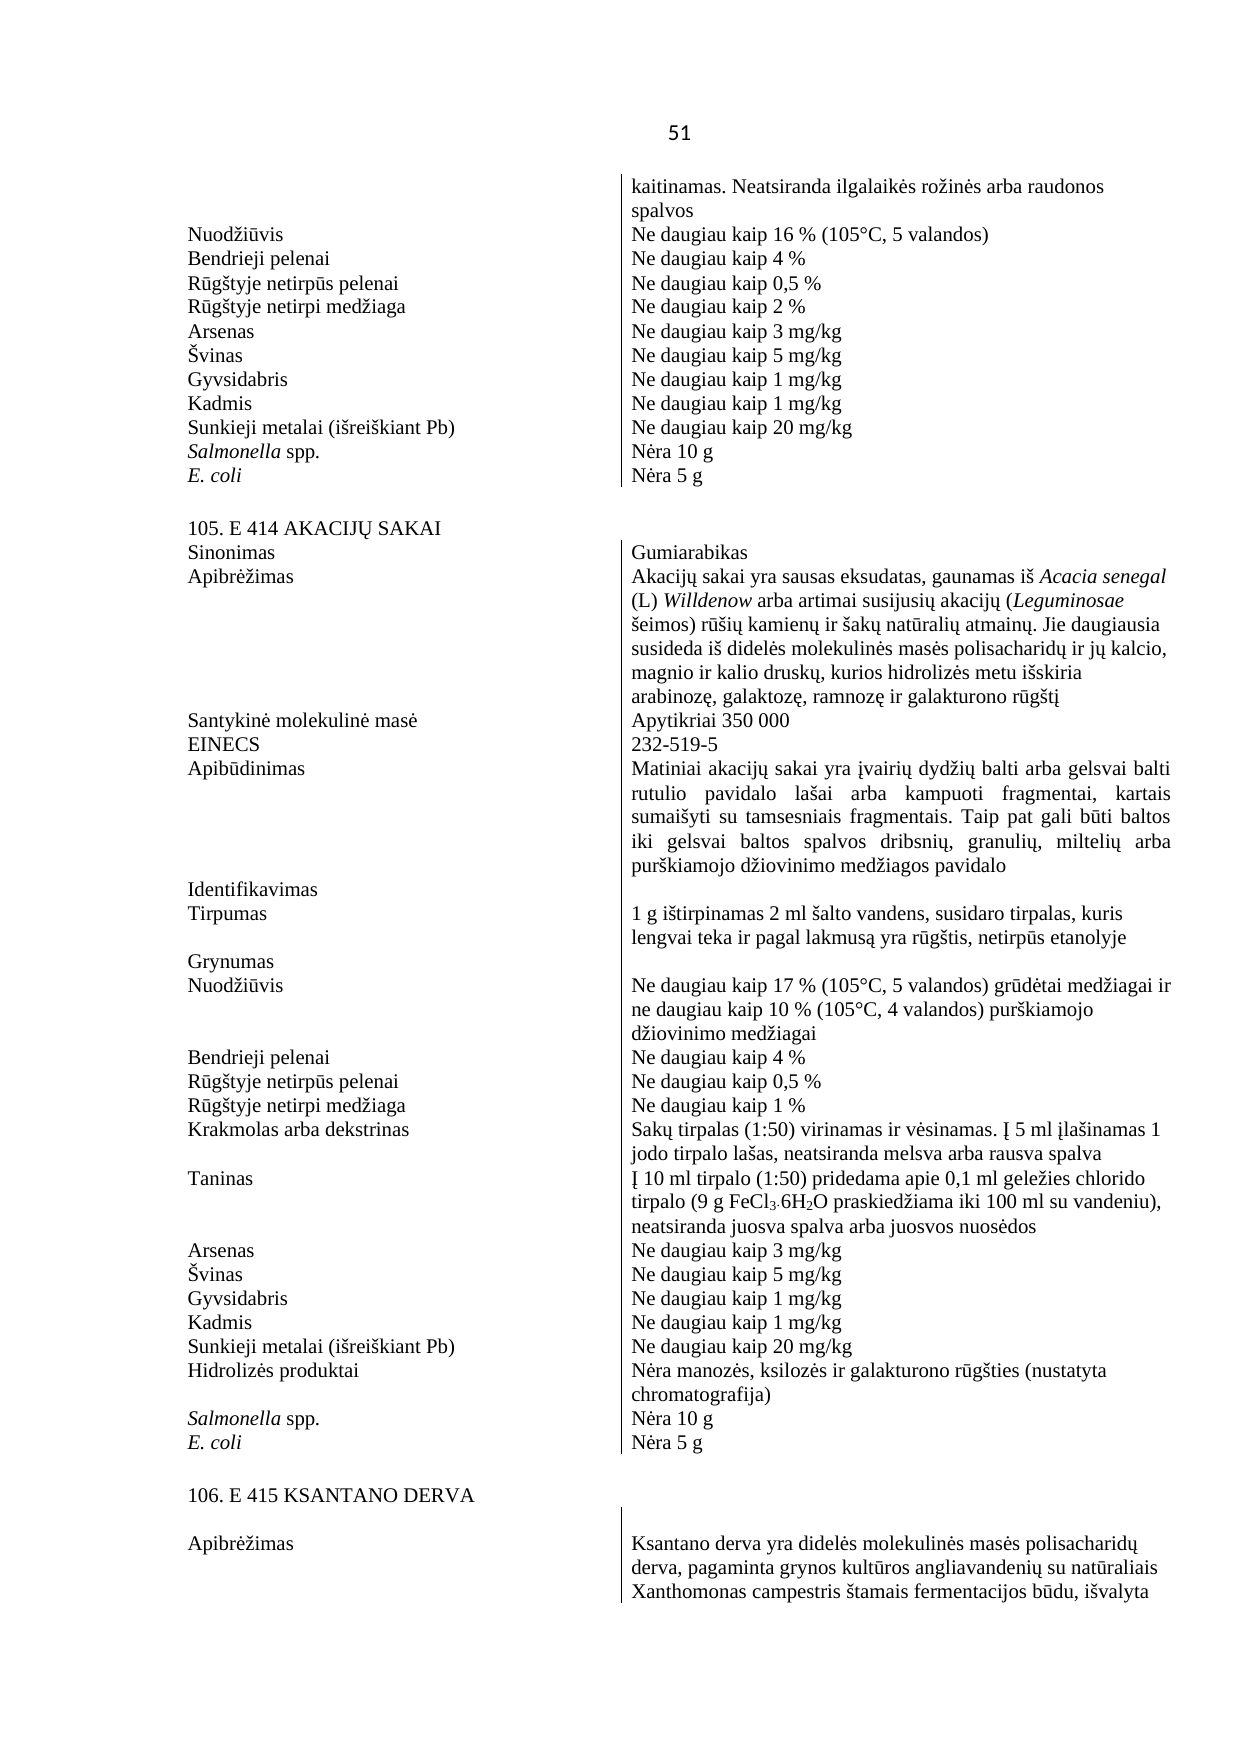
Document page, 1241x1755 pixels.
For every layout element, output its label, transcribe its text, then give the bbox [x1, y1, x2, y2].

table_cell Švinas [177, 1262, 621, 1286]
table_cell Nėra 5 g [622, 463, 1181, 487]
table_cell Rūgštyje netirpi medžiaga [177, 295, 621, 318]
table_cell Ne daugiau kaip 0,5 % [622, 270, 1181, 294]
table_cell Ne daugiau kaip 20 mg/kg [622, 415, 1181, 439]
table_cell Hidrolizės produktai [177, 1358, 621, 1406]
table_cell Apytikriai 350 000 [622, 708, 1181, 732]
table_cell Ne daugiau kaip 20 mg/kg [622, 1334, 1181, 1358]
table_cell EINECS [177, 732, 621, 756]
table_cell Ksantano derva yra didelės molekulinės masės polisacharidų derva, pagaminta grynos kultūros angliavandenių su natūraliais Xanthomonas campestris štamais fermentacijos būdu, išvalyta [622, 1531, 1181, 1603]
table_cell Rūgštyje netirpūs pelenai [177, 270, 621, 294]
table_cell Nuodžiūvis [177, 222, 621, 246]
table_cell 232-519-5 [622, 732, 1181, 756]
table_cell Ne daugiau kaip 2 % [622, 295, 1181, 318]
table_cell Sinonimas [177, 540, 621, 564]
table_header 105. E 414 AKACIJŲ SAKAI [177, 516, 1181, 540]
table_cell Ne daugiau kaip 1 % [622, 1093, 1181, 1117]
table_cell kaitinamas. Neatsiranda ilgalaikės rožinės arba raudonos spalvos [622, 174, 1181, 222]
table_cell Apibrėžimas [177, 1531, 621, 1603]
table_cell Taninas [177, 1165, 621, 1238]
table_cell Nėra 5 g [622, 1430, 1181, 1454]
table_cell Santykinė molekulinė masė [177, 708, 621, 732]
table_cell Gumiarabikas [622, 540, 1181, 564]
table_cell Kadmis [177, 391, 621, 415]
table_cell [177, 174, 621, 222]
table_cell 1 g ištirpinamas 2 ml šalto vandens, susidaro tirpalas, kuris lengvai teka ir pagal lakmusą yra rūgštis, netirpūs etanolyje [622, 901, 1181, 949]
table_cell Sunkieji metalai (išreiškiant Pb) [177, 1334, 621, 1358]
table_cell Arsenas [177, 319, 621, 343]
table_cell Ne daugiau kaip 3 mg/kg [622, 319, 1181, 343]
table_cell Rūgštyje netirpi medžiaga [177, 1093, 621, 1117]
table_cell Apibūdinimas [177, 756, 621, 877]
table_cell Švinas [177, 343, 621, 367]
table_cell Ne daugiau kaip 16 % (105°C, 5 valandos) [622, 222, 1181, 246]
table_cell Ne daugiau kaip 4 % [622, 246, 1181, 270]
table_cell Akacijų sakai yra sausas eksudatas, gaunamas iš Acacia senegal (L) Willdenow arba artimai susijusių akacijų (Leguminosae šeimos) rūšių kamienų ir šakų natūralių atmainų. Jie daugiausia susideda iš didelės molekulinės masės polisacharidų ir jų kalcio, magnio ir kalio druskų, kurios hidrolizės metu išskiria arabinozę, galaktozę, ramnozę ir galakturono rūgštį [622, 564, 1181, 708]
table_cell Ne daugiau kaip 3 mg/kg [622, 1238, 1181, 1262]
table_header 106. E 415 KSANTANO DERVA [177, 1483, 1181, 1507]
table_cell [622, 949, 1181, 973]
table_cell Ne daugiau kaip 17 % (105°C, 5 valandos) grūdėtai medžiagai ir ne daugiau kaip 10 % (105°C, 4 valandos) purškiamojo džiovinimo medžiagai [622, 973, 1181, 1045]
table_cell [177, 1507, 621, 1531]
table_cell Ne daugiau kaip 0,5 % [622, 1069, 1181, 1093]
table_cell Ne daugiau kaip 1 mg/kg [622, 367, 1181, 391]
table_cell Ne daugiau kaip 5 mg/kg [622, 1262, 1181, 1286]
table_cell Identifikavimas [177, 877, 621, 901]
table_cell Ne daugiau kaip 1 mg/kg [622, 1286, 1181, 1310]
table_cell Rūgštyje netirpūs pelenai [177, 1069, 621, 1093]
table_cell Ne daugiau kaip 4 % [622, 1045, 1181, 1069]
table_cell Gyvsidabris [177, 367, 621, 391]
table_cell Tirpumas [177, 901, 621, 949]
table_cell Ne daugiau kaip 5 mg/kg [622, 343, 1181, 367]
table_cell Nėra manozės, ksilozės ir galakturono rūgšties (nustatyta chromatografija) [622, 1358, 1181, 1406]
table_cell Arsenas [177, 1238, 621, 1262]
table_cell [622, 1507, 1181, 1531]
table_cell Salmonella spp. [177, 439, 621, 463]
table_cell Ne daugiau kaip 1 mg/kg [622, 391, 1181, 415]
table_cell Į 10 ml tirpalo (1:50) pridedama apie 0,1 ml geležies chlorido tirpalo (9 g FeCl3·6H2O praskiedžiama iki 100 ml su vandeniu), neatsiranda juosva spalva arba juosvos nuosėdos [622, 1165, 1181, 1238]
table_cell Sakų tirpalas (1:50) virinamas ir vėsinamas. Į 5 ml įlašinamas 1 jodo tirpalo lašas, neatsiranda melsva arba rausva spalva [622, 1117, 1181, 1165]
table_cell Kadmis [177, 1310, 621, 1334]
table_cell Bendrieji pelenai [177, 246, 621, 270]
table_cell Bendrieji pelenai [177, 1045, 621, 1069]
table_cell Ne daugiau kaip 1 mg/kg [622, 1310, 1181, 1334]
table_cell E. coli [177, 463, 621, 487]
table_cell Matiniai akacijų sakai yra įvairių dydžių balti arba gelsvai balti rutulio pavidalo lašai arba kampuoti fragmentai, kartais sumaišyti su tamsesniais fragmentais. Taip pat gali būti baltos iki gelsvai baltos spalvos dribsnių, granulių, miltelių arba purškiamojo džiovinimo medžiagos pavidalo [622, 756, 1181, 877]
table_cell Nuodžiūvis [177, 973, 621, 1045]
table_cell Nėra 10 g [622, 1406, 1181, 1430]
table_cell Krakmolas arba dekstrinas [177, 1117, 621, 1165]
table_cell Apibrėžimas [177, 564, 621, 708]
table_cell Salmonella spp. [177, 1406, 621, 1430]
table_cell Gyvsidabris [177, 1286, 621, 1310]
table_cell [622, 877, 1181, 901]
table_cell Nėra 10 g [622, 439, 1181, 463]
table_cell Grynumas [177, 949, 621, 973]
table_cell E. coli [177, 1430, 621, 1454]
table_cell Sunkieji metalai (išreiškiant Pb) [177, 415, 621, 439]
